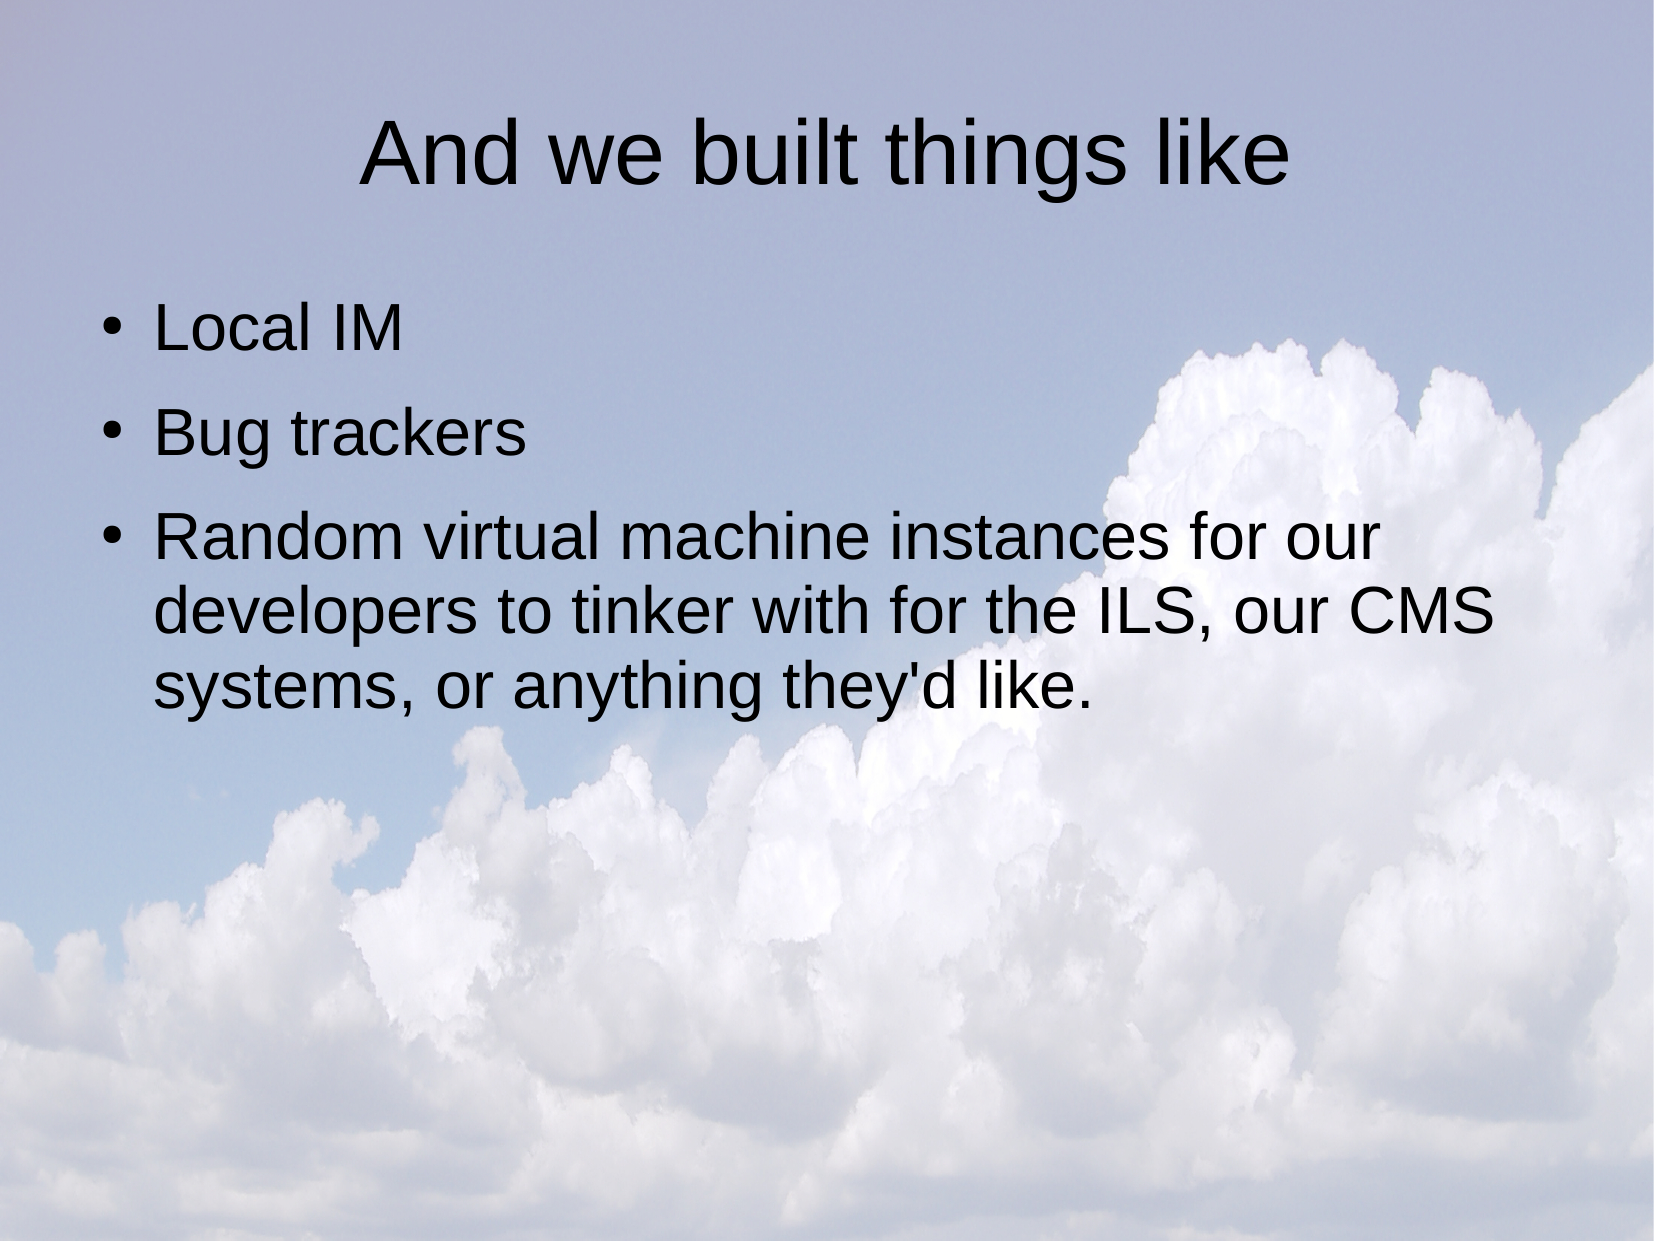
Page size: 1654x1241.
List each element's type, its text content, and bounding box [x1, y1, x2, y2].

list Local IM Bug trackers Random virtual machine instances for our developers to tinker with for the ILS, our CMS systems, or anything they'd like. [82, 290, 1571, 1109]
picture [0, 0, 1654, 1241]
title And we built things like [82, 56, 1571, 250]
